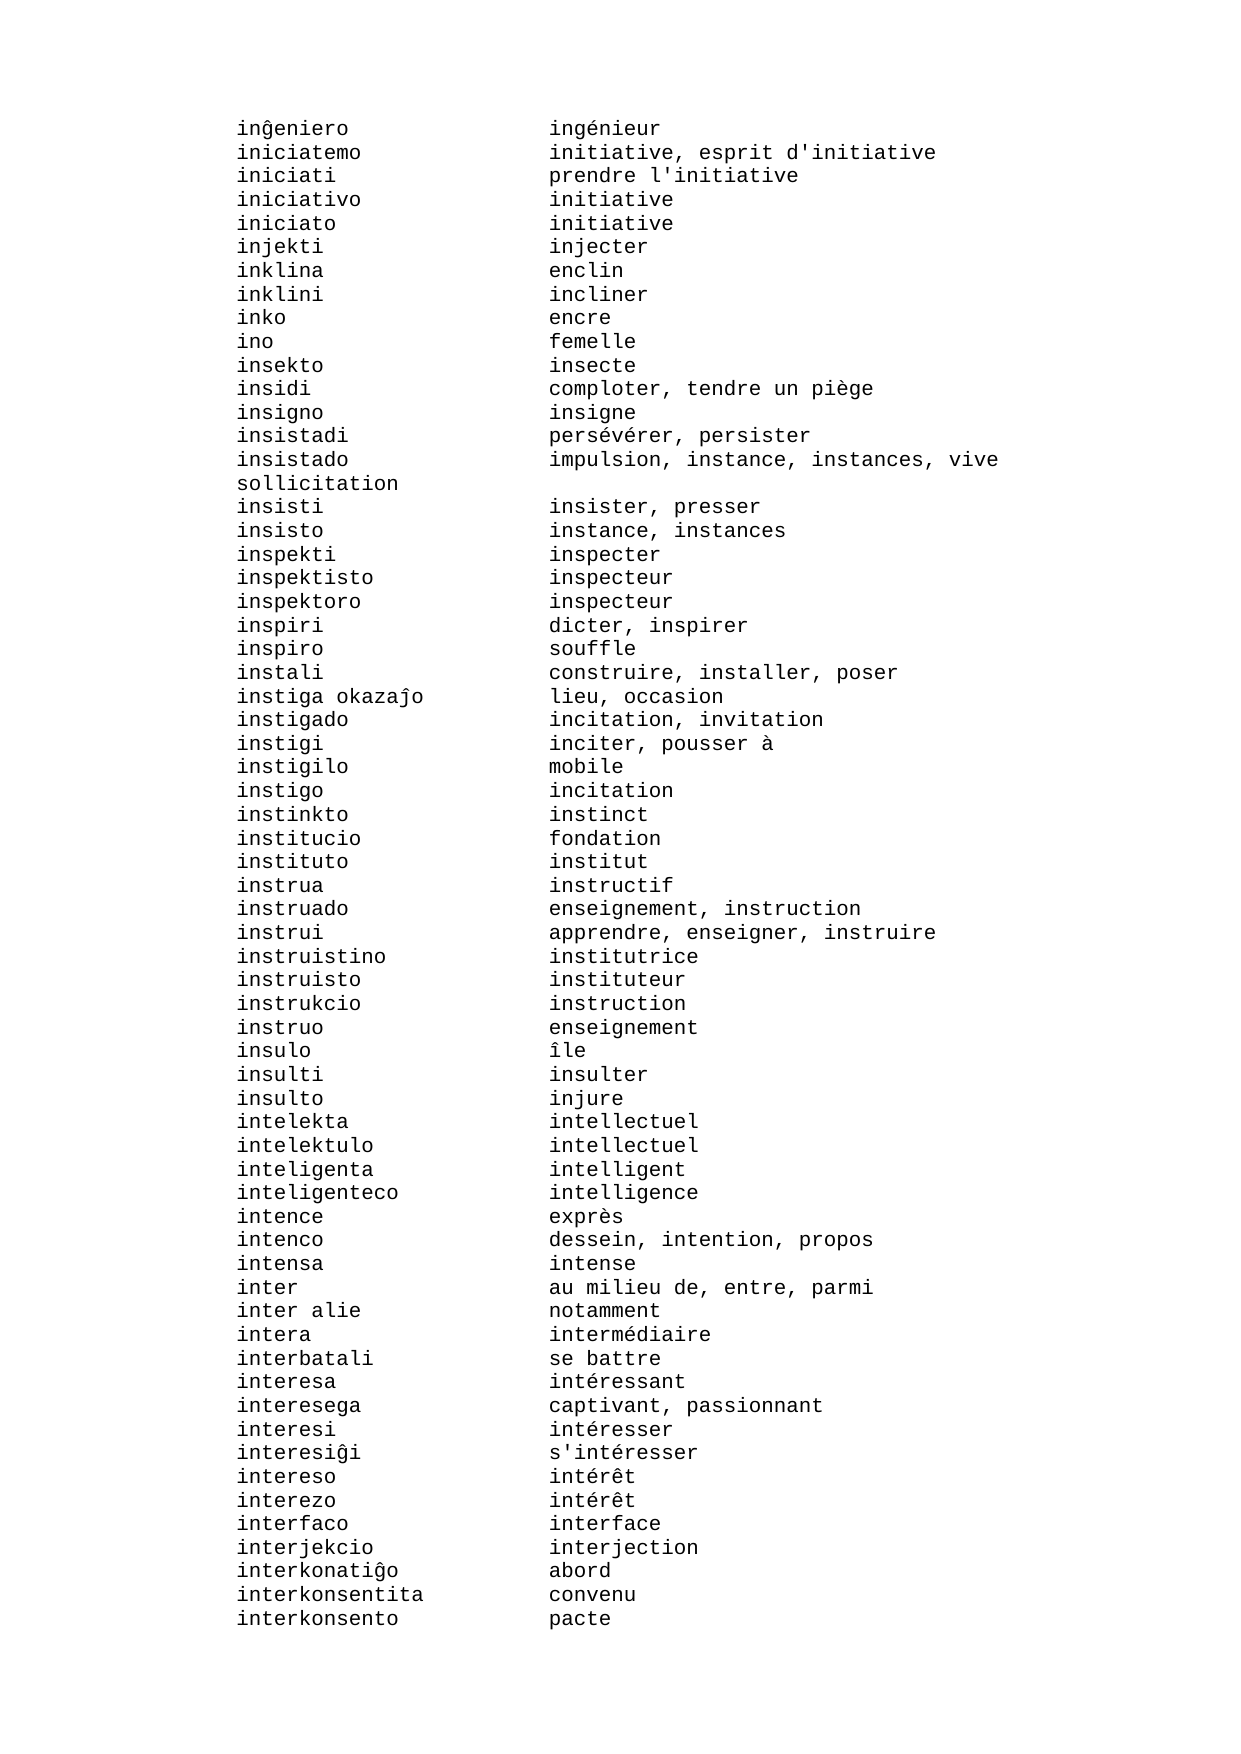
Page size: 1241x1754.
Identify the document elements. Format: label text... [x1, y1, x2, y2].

text inteligenteco intelligence [236, 1182, 1004, 1206]
text instiga okazaĵo lieu, occasion [236, 686, 1004, 709]
text injekti injecter [236, 236, 1004, 260]
text intenco dessein, intention, propos [236, 1229, 1004, 1253]
text insigno insigne [236, 402, 1004, 426]
text insisto instance, instances [236, 520, 1004, 544]
text ino femelle [236, 331, 1004, 354]
text insistadi persévérer, persister [236, 426, 1004, 449]
text inspekti inspecter [236, 544, 1004, 567]
text interkonsento pacte [236, 1608, 1004, 1631]
text insisti insister, presser [236, 496, 1004, 520]
text inspektisto inspecteur [236, 567, 1004, 591]
text interjekcio interjection [236, 1537, 1004, 1561]
text interfaco interface [236, 1513, 1004, 1537]
text inĝeniero ingénieur [236, 118, 1004, 142]
text inko encre [236, 307, 1004, 331]
text institucio fondation [236, 827, 1004, 851]
text interkonatiĝo abord [236, 1561, 1004, 1584]
text iniciati prendre l'initiative [236, 165, 1004, 189]
text instruistino institutrice [236, 946, 1004, 969]
text instituto institut [236, 851, 1004, 875]
text intera intermédiaire [236, 1324, 1004, 1348]
text instali construire, installer, poser [236, 662, 1004, 686]
text inklini incliner [236, 284, 1004, 307]
text insulti insulter [236, 1064, 1004, 1088]
text intereso intérêt [236, 1466, 1004, 1489]
text interkonsentita convenu [236, 1584, 1004, 1608]
text interesi intéresser [236, 1419, 1004, 1442]
text intence exprès [236, 1206, 1004, 1229]
text inklina enclin [236, 260, 1004, 284]
text inter au milieu de, entre, parmi [236, 1277, 1004, 1300]
text interesiĝi s'intéresser [236, 1442, 1004, 1466]
text inspiro souffle [236, 638, 1004, 662]
text instruisto instituteur [236, 969, 1004, 993]
text insistado impulsion, instance, instances, vive sollicitation [236, 449, 1004, 496]
text insulto injure [236, 1088, 1004, 1111]
text inspektoro inspecteur [236, 591, 1004, 615]
text instigi inciter, pousser à [236, 733, 1004, 757]
text interesega captivant, passionnant [236, 1395, 1004, 1419]
text inter alie notamment [236, 1300, 1004, 1324]
text iniciatemo initiative, esprit d'initiative [236, 142, 1004, 165]
text intensa intense [236, 1253, 1004, 1277]
text insulo île [236, 1040, 1004, 1064]
text iniciativo initiative [236, 189, 1004, 213]
text interesa intéressant [236, 1371, 1004, 1395]
text instrukcio instruction [236, 993, 1004, 1017]
text instrui apprendre, enseigner, instruire [236, 922, 1004, 946]
text instigo incitation [236, 780, 1004, 804]
text instruo enseignement [236, 1017, 1004, 1040]
text iniciato initiative [236, 213, 1004, 236]
text intelektulo intellectuel [236, 1135, 1004, 1158]
text instruado enseignement, instruction [236, 898, 1004, 922]
text inspiri dicter, inspirer [236, 615, 1004, 638]
text instinkto instinct [236, 804, 1004, 827]
text insekto insecte [236, 354, 1004, 378]
text inteligenta intelligent [236, 1158, 1004, 1182]
text instigado incitation, invitation [236, 709, 1004, 733]
text intelekta intellectuel [236, 1111, 1004, 1135]
text interezo intérêt [236, 1489, 1004, 1513]
text instigilo mobile [236, 757, 1004, 780]
text interbatali se battre [236, 1348, 1004, 1371]
text insidi comploter, tendre un piège [236, 378, 1004, 402]
text instrua instructif [236, 875, 1004, 898]
